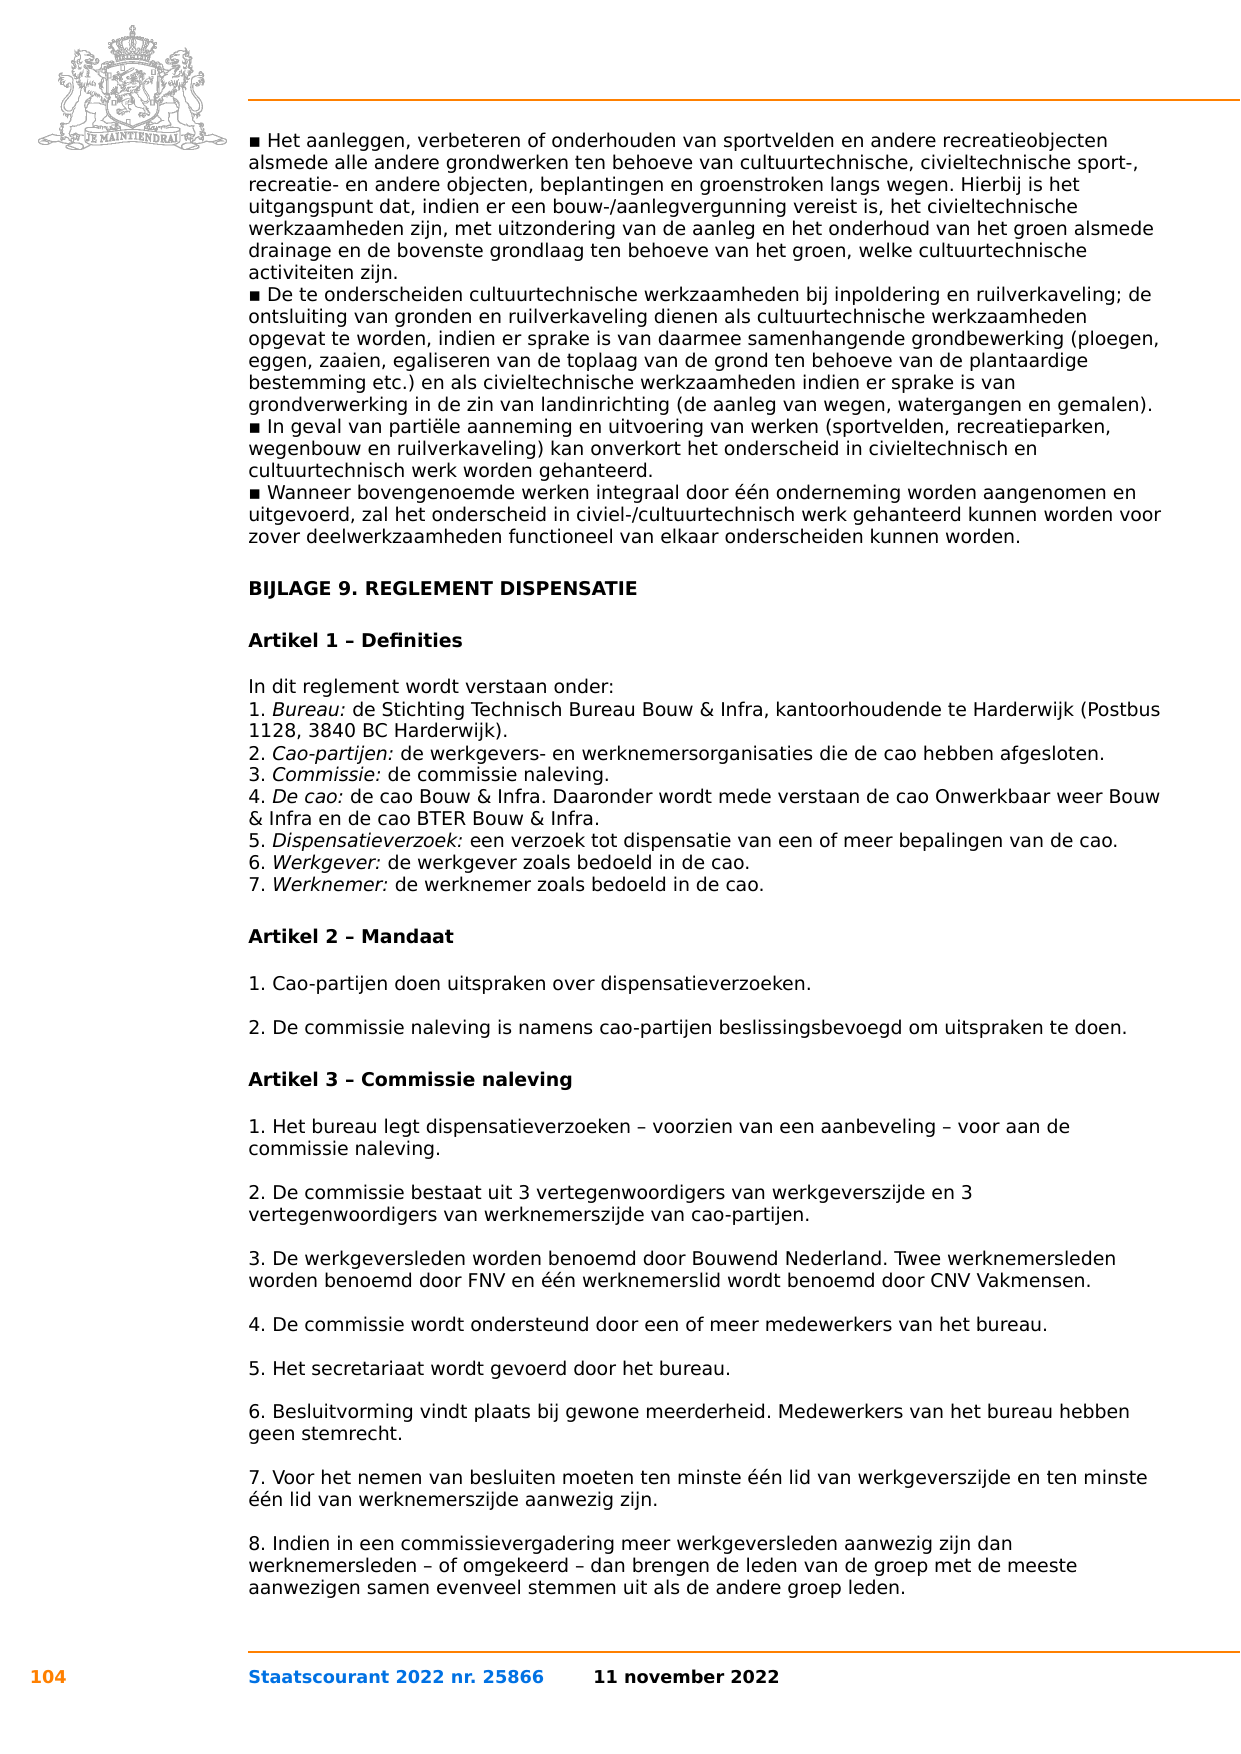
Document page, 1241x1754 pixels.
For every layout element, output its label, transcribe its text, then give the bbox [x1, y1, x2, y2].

text ▪ Het aanleggen, verbeteren of onderhouden van sportvelden en andere recreatieobjecten alsmede alle andere grondwerken ten behoeve van cultuurtechnische, civieltechnische sport-, recreatie- en andere objecten, beplantingen en groenstroken langs wegen. Hierbij is het uitgangspunt dat, indien er een bouw-/aanlegvergunning vereist is, het civieltechnische werkzaamheden zijn, met uitzondering van de aanleg en het onderhoud van het groen alsmede drainage en de bovenste grondlaag ten behoeve van het groen, welke cultuurtechnische activiteiten zijn. [248, 130, 1163, 284]
text 5. Dispensatieverzoek: een verzoek tot dispensatie van een of meer bepalingen van de cao. [248, 830, 1163, 852]
text ▪ De te onderscheiden cultuurtechnische werkzaamheden bij inpoldering en ruilverkaveling; de ontsluiting van gronden en ruilverkaveling dienen als cultuurtechnische werkzaamheden opgevat te worden, indien er sprake is van daarmee samenhangende grondbewerking (ploegen, eggen, zaaien, egaliseren van de toplaag van de grond ten behoeve van de plantaardige bestemming etc.) en als civieltechnische werkzaamheden indien er sprake is van grondverwerking in de zin van landinrichting (de aanleg van wegen, watergangen en gemalen). [248, 284, 1163, 416]
text 1. Bureau: de Stichting Technisch Bureau Bouw & Infra, kantoorhoudende te Harderwijk (Postbus 1128, 3840 BC Harderwijk). [248, 698, 1163, 742]
text 4. De cao: de cao Bouw & Infra. Daaronder wordt mede verstaan de cao Onwerkbaar weer Bouw & Infra en de cao BTER Bouw & Infra. [248, 786, 1163, 830]
text 7. Werknemer: de werknemer zoals bedoeld in de cao. [248, 874, 1163, 896]
text 5. Het secretariaat wordt gevoerd door het bureau. [248, 1357, 1163, 1379]
text In dit reglement wordt verstaan onder: [248, 676, 1163, 698]
subtitle Artikel 1 – Definities [248, 629, 1163, 651]
text 3. De werkgeversleden worden benoemd door Bouwend Nederland. Twee werknemersleden worden benoemd door FNV en één werknemerslid wordt benoemd door CNV Vakmensen. [248, 1248, 1163, 1292]
text 1. Het bureau legt dispensatieverzoeken – voorzien van een aanbeveling – voor aan de commissie naleving. [248, 1116, 1163, 1160]
text 1. Cao-partijen doen uitspraken over dispensatieverzoeken. [248, 973, 1163, 995]
text ▪ Wanneer bovengenoemde werken integraal door één onderneming worden aangenomen en uitgevoerd, zal het onderscheid in civiel-/cultuurtechnisch werk gehanteerd kunnen worden voor zover deelwerkzaamheden functioneel van elkaar onderscheiden kunnen worden. [248, 482, 1163, 547]
text 2. Cao-partijen: de werkgevers- en werknemersorganisaties die de cao hebben afgesloten. [248, 742, 1163, 764]
text 3. Commissie: de commissie naleving. [248, 764, 1163, 786]
text 6. Werkgever: de werkgever zoals bedoeld in de cao. [248, 852, 1163, 874]
subtitle Artikel 2 – Mandaat [248, 926, 1163, 948]
text 7. Voor het nemen van besluiten moeten ten minste één lid van werkgeverszijde en ten minste één lid van werknemerszijde aanwezig zijn. [248, 1467, 1163, 1511]
subtitle Artikel 3 – Commissie naleving [248, 1069, 1163, 1091]
text ▪ In geval van partiële aanneming en uitvoering van werken (sportvelden, recreatieparken, wegenbouw en ruilverkaveling) kan onverkort het onderscheid in civieltechnisch en cultuurtechnisch werk worden gehanteerd. [248, 416, 1163, 482]
text 8. Indien in een commissievergadering meer werkgeversleden aanwezig zijn dan werknemersleden – of omgekeerd – dan brengen de leden van de groep met de meeste aanwezigen samen evenveel stemmen uit als de andere groep leden. [248, 1533, 1163, 1599]
text 4. De commissie wordt ondersteund door een of meer medewerkers van het bureau. [248, 1313, 1163, 1336]
subtitle BIJLAGE 9. REGLEMENT DISPENSATIE [248, 577, 1163, 599]
text 2. De commissie naleving is namens cao-partijen beslissingsbevoegd om uitspraken te doen. [248, 1017, 1163, 1039]
text 6. Besluitvorming vindt plaats bij gewone meerderheid. Medewerkers van het bureau hebben geen stemrecht. [248, 1401, 1163, 1445]
picture [38, 25, 227, 150]
text 2. De commissie bestaat uit 3 vertegenwoordigers van werkgeverszijde en 3 vertegenwoordigers van werknemerszijde van cao-partijen. [248, 1182, 1163, 1226]
